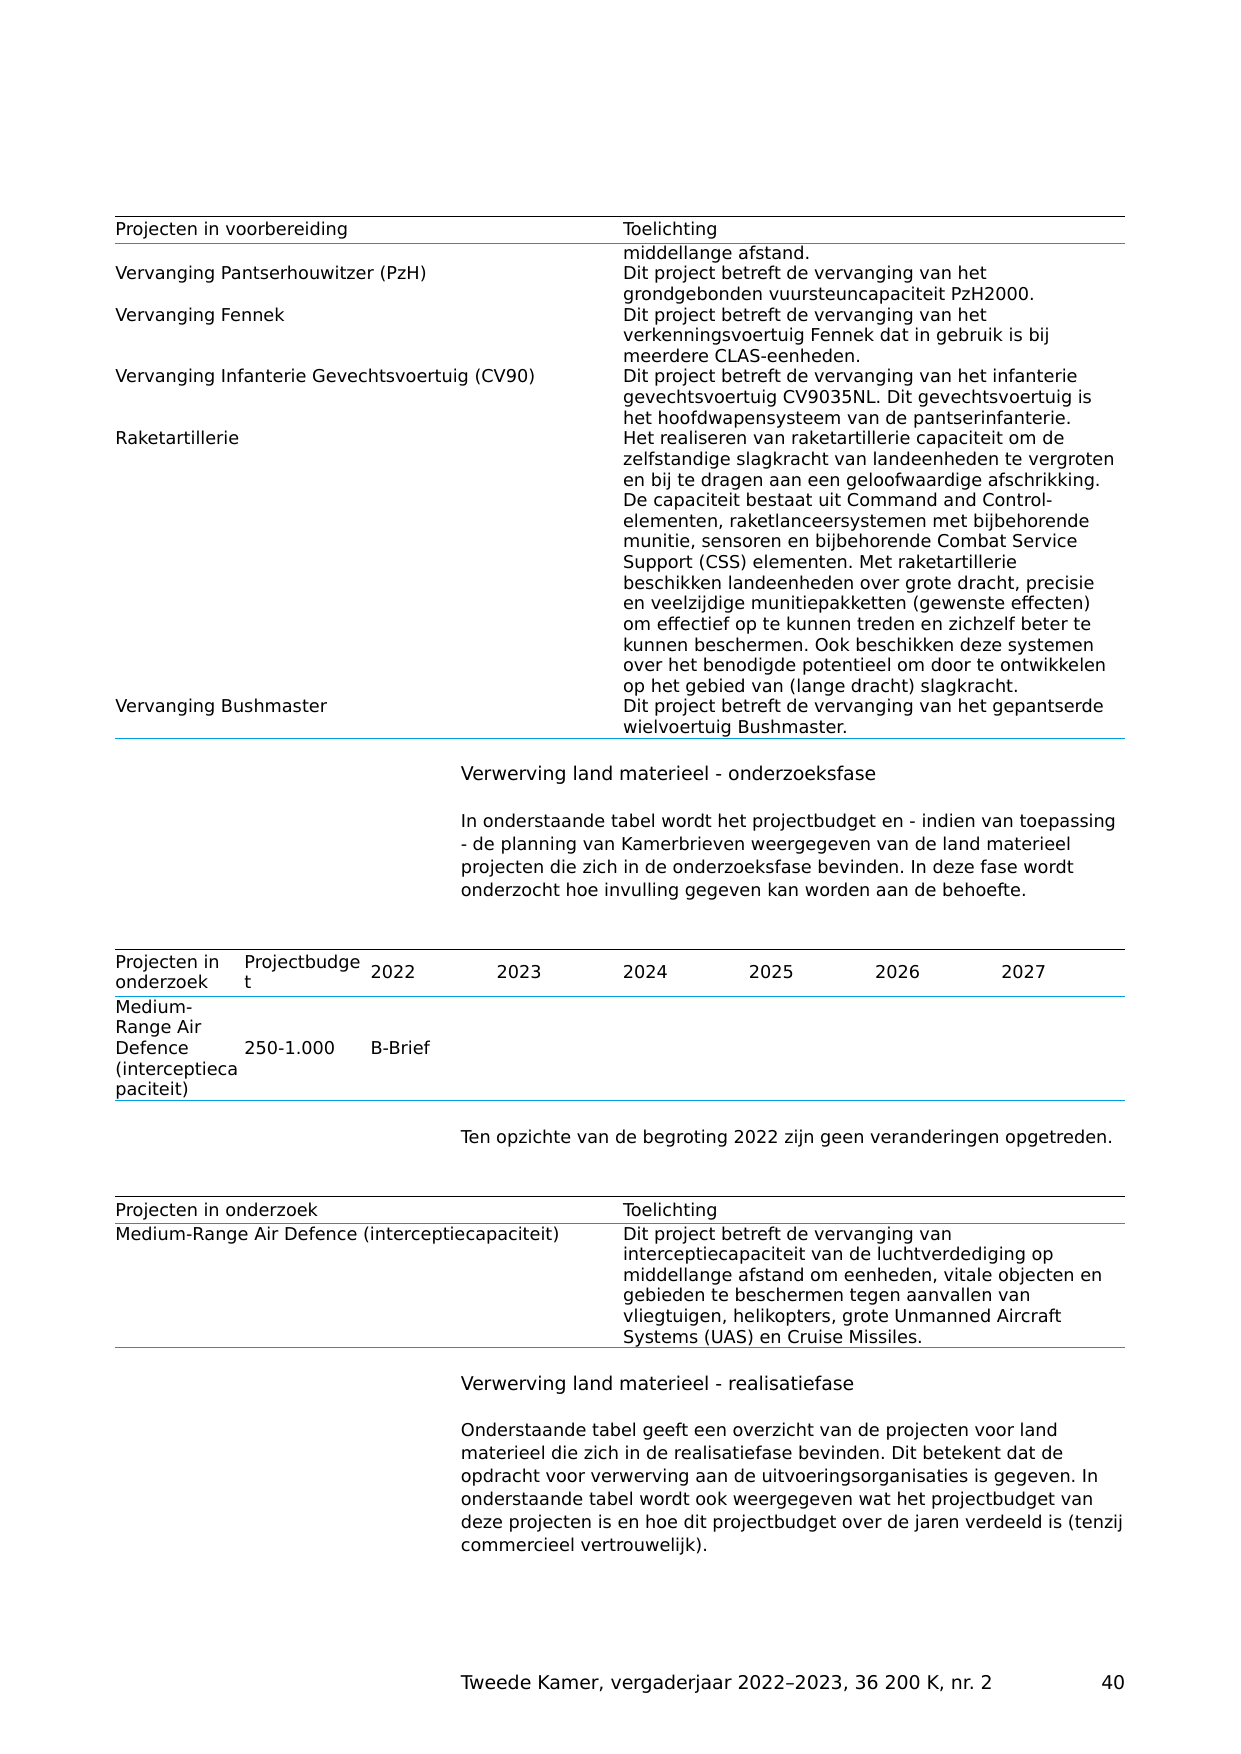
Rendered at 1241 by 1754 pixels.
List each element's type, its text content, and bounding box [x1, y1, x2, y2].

table_cell Dit project betreft de vervanging van het infanterie gevechtsvoertuig CV9035NL. Dit gevechtsvoertuig is het hoofdwapensysteem van de pantserinfanterie. [620, 366, 1125, 428]
table_header Tabel 16 Projecten in onderzoeksfase (in miljoenen euro) [115, 924, 1125, 948]
table_cell Toelichting [620, 1197, 1125, 1223]
table_cell 250-1.000 [241, 997, 367, 1100]
table_header Tabel 15 Toelichting projecten in voorbereidingsfase [115, 191, 1125, 216]
title Verwerving land materieel - onderzoeksfase [461, 763, 1125, 785]
table_cell Projecten in voorbereiding [115, 217, 620, 243]
table_cell Vervanging Bushmaster [115, 696, 620, 738]
text Ten opzichte van de begroting 2022 zijn geen veranderingen opgetreden. [461, 1125, 1125, 1148]
table_cell Projecten in onderzoek [115, 950, 241, 996]
table_cell [872, 997, 998, 1100]
table_cell [115, 244, 620, 263]
title Verwerving land materieel - realisatiefase [461, 1373, 1125, 1395]
text Onderstaande tabel geeft een overzicht van de projecten voor land materieel die zich in de realisatiefase bevinden. Dit betekent dat de opdracht voor verwerving aan de uitvoeringsorganisaties is gegeven. In onderstaande tabel wordt ook weergegeven wat het projectbudget van deze projecten is en hoe dit projectbudget over de jaren verdeeld is (tenzij commercieel vertrouwelijk). [461, 1418, 1125, 1556]
table_cell Projecten in onderzoek [115, 1197, 620, 1223]
table_cell B-Brief [368, 997, 493, 1100]
table_cell 2023 [494, 950, 620, 996]
table_cell Dit project betreft de vervanging van het grondgebonden vuursteuncapaciteit PzH2000. [620, 263, 1125, 304]
table_cell Dit project betreft de vervanging van het gepantserde wielvoertuig Bushmaster. [620, 696, 1125, 738]
table_cell Medium-Range Air Defence (interceptiecapaciteit) [115, 997, 241, 1100]
table_cell Het realiseren van raketartillerie capaciteit om de zelfstandige slagkracht van landeenheden te vergroten en bij te dragen aan een geloofwaardige afschrikking. De capaciteit bestaat uit Command and Control-elementen, raketlanceersystemen met bijbehorende munitie, sensoren en bijbehorende Combat Service Support (CSS) elementen. Met raketartillerie beschikken landeenheden over grote dracht, precisie en veelzijdige munitiepakketten (gewenste effecten) om effectief op te kunnen treden en zichzelf beter te kunnen beschermen. Ook beschikken deze systemen over het benodigde potentieel om door te ontwikkelen op het gebied van (lange dracht) slagkracht. [620, 428, 1125, 696]
table_cell 2022 [368, 950, 493, 996]
table_cell [998, 997, 1125, 1100]
table_cell 2026 [872, 950, 998, 996]
table_cell Vervanging Fennek [115, 305, 620, 366]
table_cell Raketartillerie [115, 428, 620, 696]
table_cell Medium-Range Air Defence (interceptiecapaciteit) [115, 1224, 620, 1347]
table_cell 2025 [746, 950, 872, 996]
table_cell Toelichting [620, 217, 1125, 243]
table_cell [494, 997, 620, 1100]
table_cell Vervanging Pantserhouwitzer (PzH) [115, 263, 620, 304]
text In onderstaande tabel wordt het projectbudget en - indien van toepassing - de planning van Kamerbrieven weergegeven van de land materieel projecten die zich in de onderzoeksfase bevinden. In deze fase wordt onderzocht hoe invulling gegeven kan worden aan de behoefte. [461, 809, 1125, 901]
table_cell 2024 [620, 950, 746, 996]
table_cell 2027 [998, 950, 1125, 996]
table_cell Dit project betreft de vervanging van interceptiecapaciteit van de luchtverdediging op middellange afstand om eenheden, vitale objecten en gebieden te beschermen tegen aanvallen van vliegtuigen, helikopters, grote Unmanned Aircraft Systems (UAS) en Cruise Missiles. [620, 1224, 1125, 1347]
table_cell Vervanging Infanterie Gevechtsvoertuig (CV90) [115, 366, 620, 428]
table_cell Dit project betreft de vervanging van het verkenningsvoertuig Fennek dat in gebruik is bij meerdere CLAS-eenheden. [620, 305, 1125, 366]
table_header Tabel 17 Toelichting projecten in onderzoeksfase [115, 1171, 1125, 1196]
table_cell [620, 997, 746, 1100]
table_cell [746, 997, 872, 1100]
table_cell Projectbudget [241, 950, 367, 996]
table_cell middellange afstand. [620, 244, 1125, 263]
